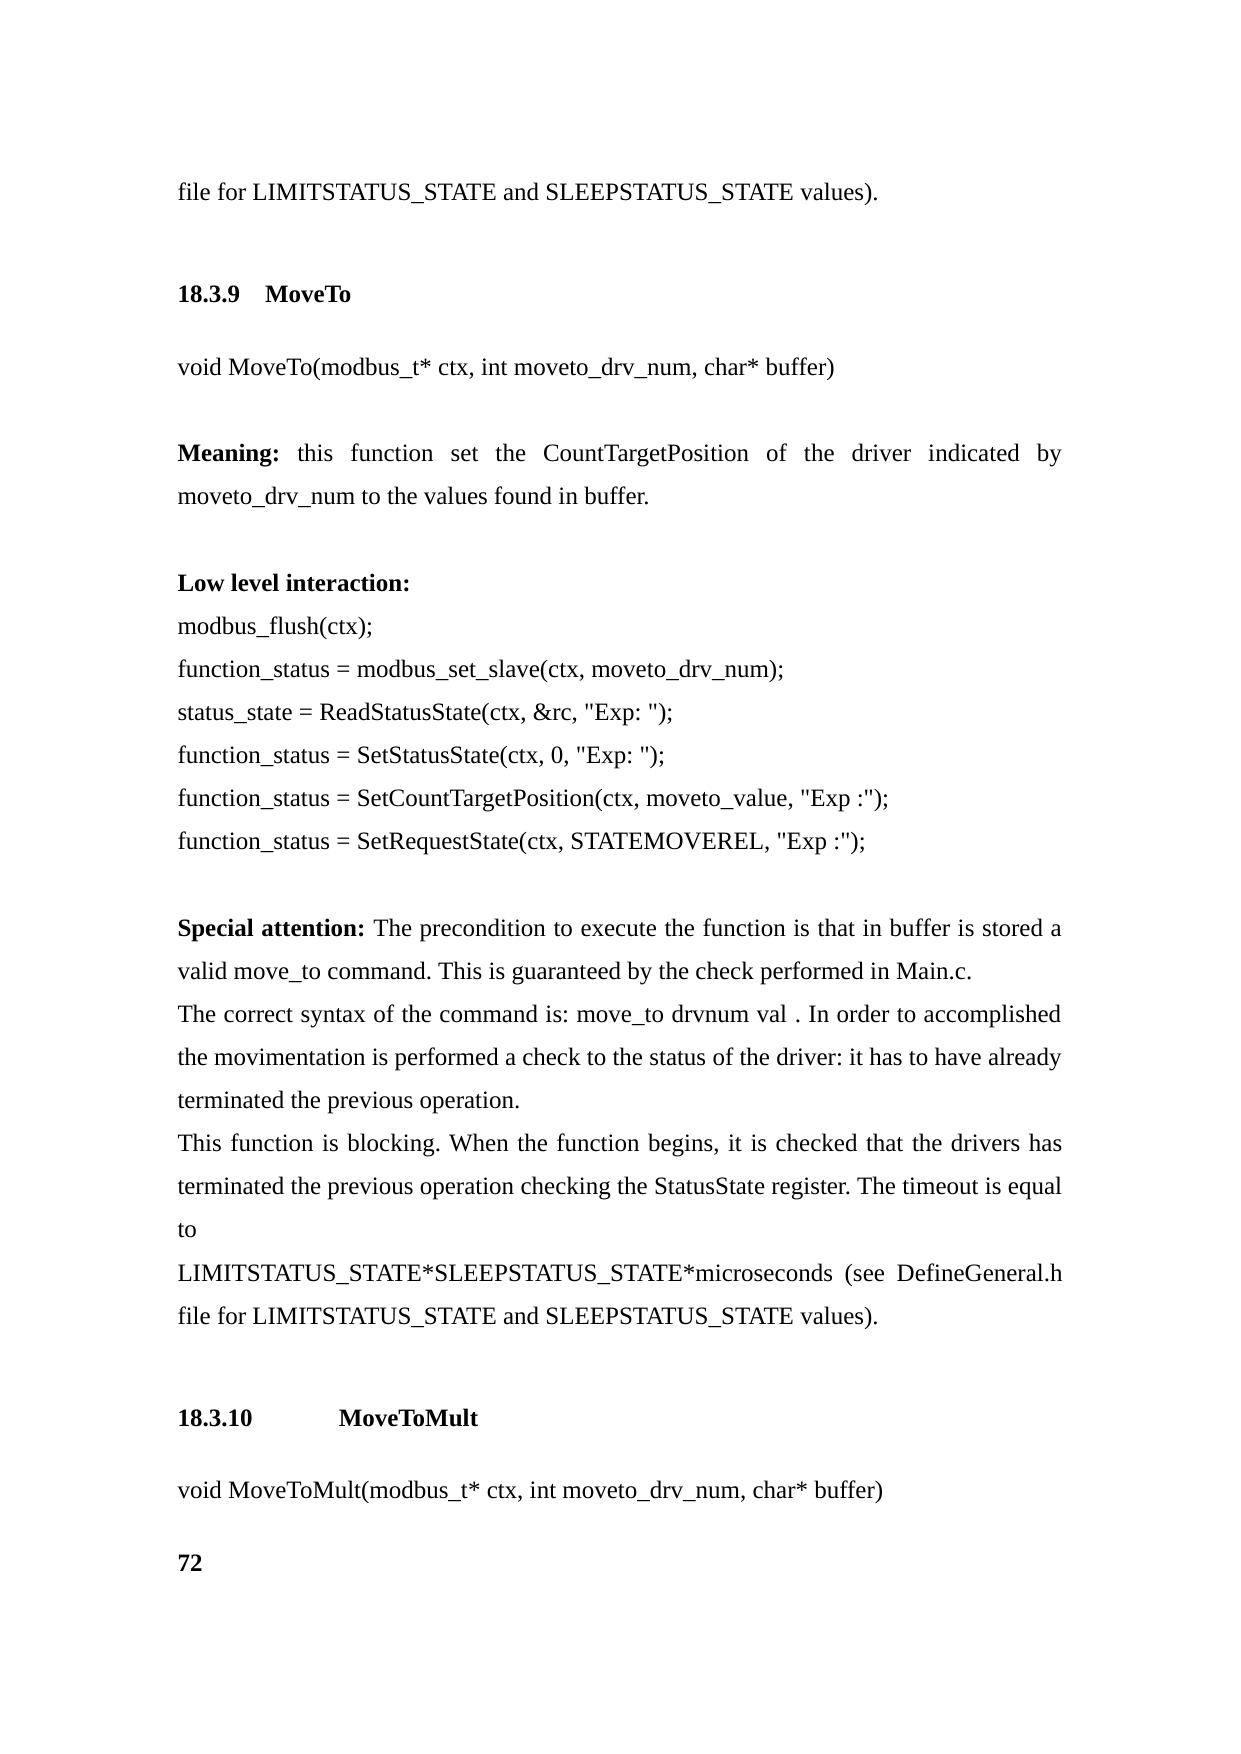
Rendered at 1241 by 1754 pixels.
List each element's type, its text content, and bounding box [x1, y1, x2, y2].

text function_status = SetCountTargetPosition(ctx, moveto_value, "Exp :"); [177, 783, 1063, 812]
text file for LIMITSTATUS_STATE and SLEEPSTATUS_STATE values). [177, 177, 1063, 206]
text The correct syntax of the command is: move_to drvnum val . In order to accomplished the movimentation is performed a check to the status of the driver: it has to have already terminated the previous operation. [177, 999, 1063, 1114]
subtitle MoveToMult [177, 1403, 1063, 1432]
text function_status = modbus_set_slave(ctx, moveto_drv_num); [177, 654, 1063, 683]
text Special attention: The precondition to execute the function is that in buffer is stored a valid move_to command. This is guaranteed by the check performed in Main.c. [177, 913, 1063, 984]
text This function is blocking. When the function begins, it is checked that the drivers has terminated the previous operation checking the StatusState register. The timeout is equal to [177, 1128, 1063, 1243]
text function_status = SetRequestState(ctx, STATEMOVEREL, "Exp :"); [177, 826, 1063, 855]
subtitle MoveTo [177, 279, 1063, 308]
text LIMITSTATUS_STATE*SLEEPSTATUS_STATE*microseconds (see DefineGeneral.h file for LIMITSTATUS_STATE and SLEEPSTATUS_STATE values). [177, 1258, 1063, 1329]
text Meaning: this function set the CountTargetPosition of the driver indicated by moveto_drv_num to the values found in buffer. [177, 438, 1063, 510]
text modbus_flush(ctx); [177, 611, 1063, 639]
text void MoveToMult(modbus_t* ctx, int moveto_drv_num, char* buffer) [177, 1476, 1063, 1504]
text status_state = ReadStatusState(ctx, &rc, "Exp: "); [177, 697, 1063, 726]
text void MoveTo(modbus_t* ctx, int moveto_drv_num, char* buffer) [177, 352, 1063, 381]
text Low level interaction: [177, 568, 1063, 596]
text function_status = SetStatusState(ctx, 0, "Exp: "); [177, 740, 1063, 769]
